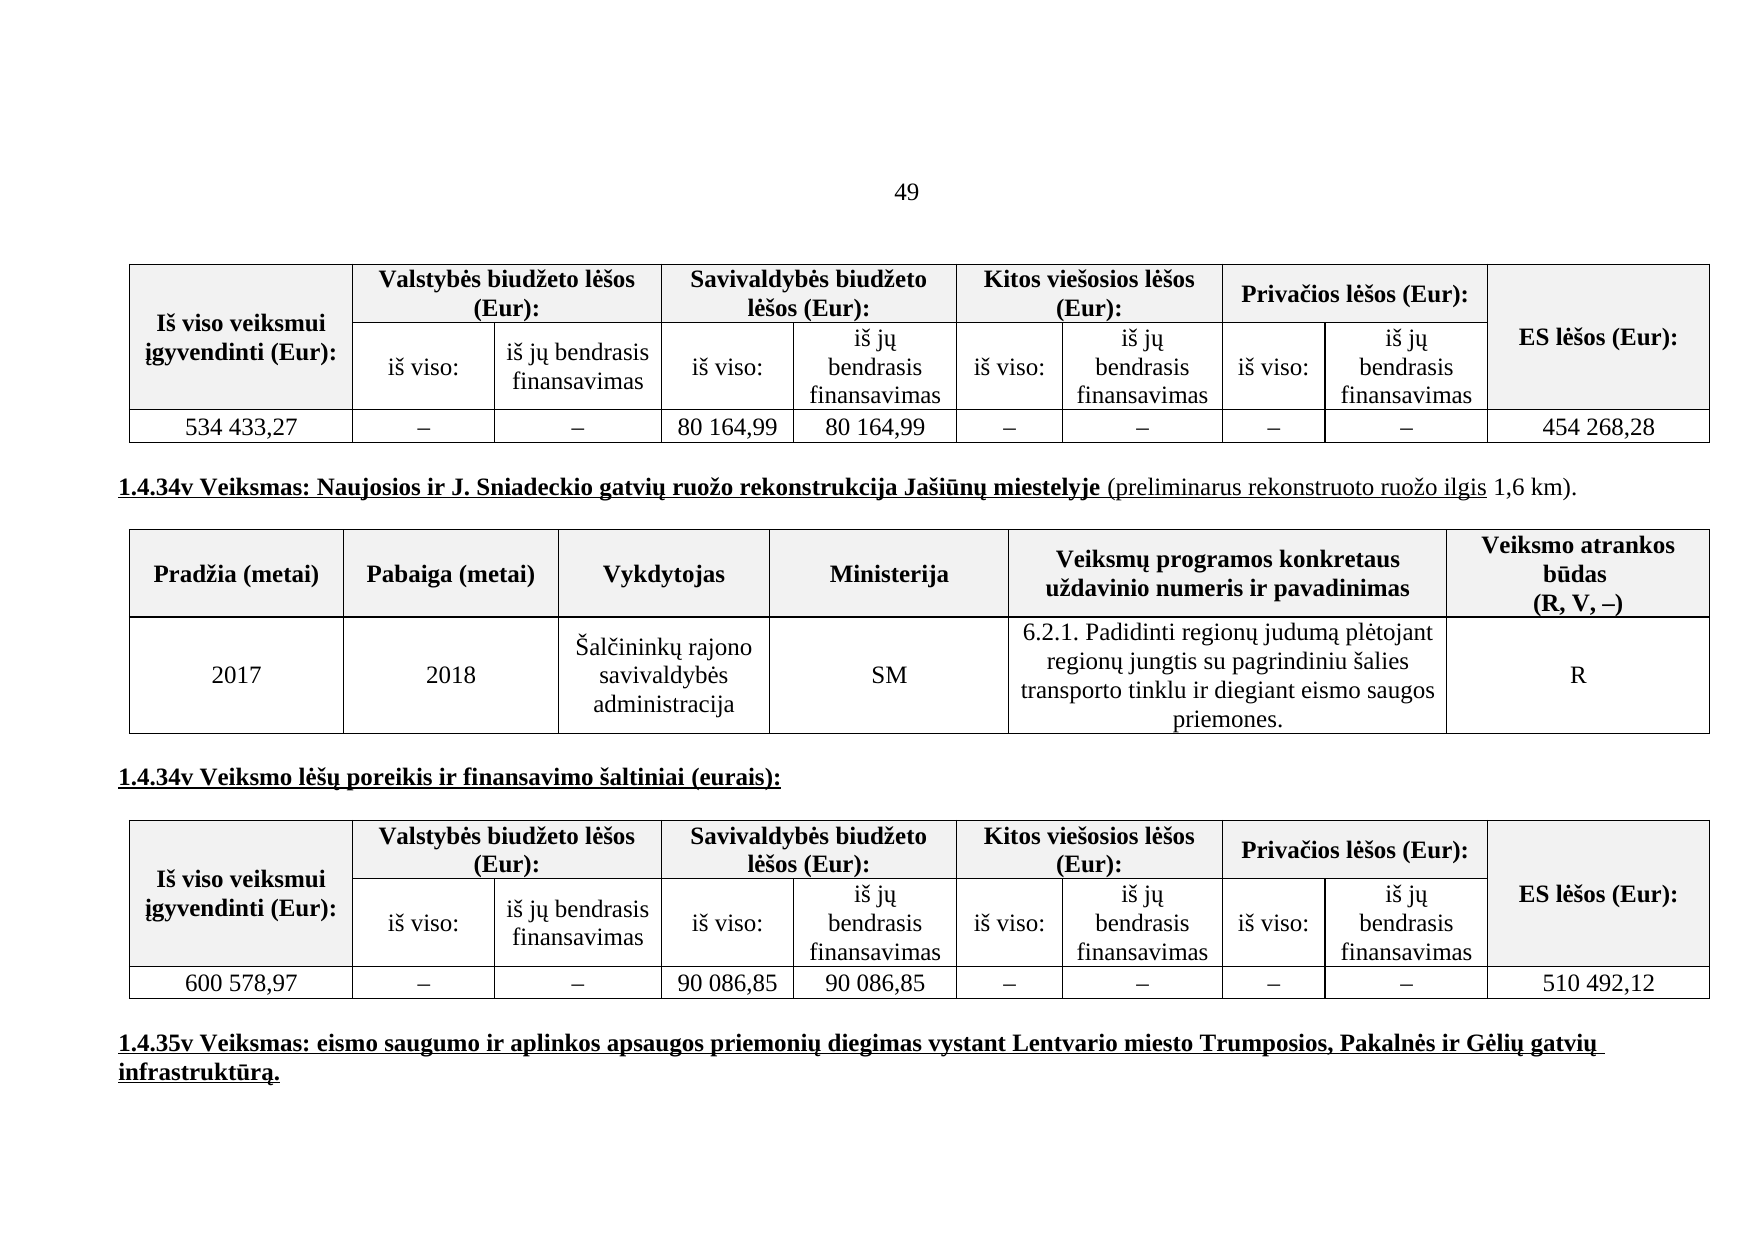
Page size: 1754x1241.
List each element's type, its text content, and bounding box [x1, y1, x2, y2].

table_cell iš viso: [662, 879, 793, 966]
table_cell 90 086,85 [662, 967, 793, 998]
table_cell – [495, 410, 661, 442]
table_header Vykdytojas [559, 530, 769, 616]
table_header Veiksmų programos konkretaus uždavinio numeris ir pavadinimas [1009, 530, 1446, 616]
table_header Valstybės biudžeto lėšos (Eur): [353, 821, 661, 878]
table_header Valstybės biudžeto lėšos (Eur): [353, 265, 661, 322]
table_cell 6.2.1. Padidinti regionų judumą plėtojant regionų jungtis su pagrindiniu šalies transporto tinklu ir diegiant eismo saugos priemones. [1009, 618, 1446, 732]
table_header ES lėšos (Eur): [1488, 265, 1709, 409]
table_cell – [1063, 410, 1222, 442]
table_header Ministerija [770, 530, 1008, 616]
table_header Savivaldybės biudžeto lėšos (Eur): [662, 265, 956, 322]
table_cell iš jų bendrasis finansavimas [495, 879, 661, 966]
table_cell iš jų bendrasis finansavimas [495, 323, 661, 409]
table_header Kitos viešosios lėšos (Eur): [957, 265, 1222, 322]
table_cell – [353, 967, 494, 998]
table_cell 90 086,85 [794, 967, 956, 998]
table_cell 600 578,97 [130, 967, 352, 998]
table_cell – [1326, 967, 1487, 998]
text 1.4.34v Veiksmas: Naujosios ir J. Sniadeckio gatvių ruožo rekonstrukcija Jašiūnų miestelyje (preliminarus rekonstruoto ruožo ilgis 1,6 km). [118, 472, 1695, 500]
table_cell – [1326, 410, 1487, 442]
table_header Veiksmo atrankos būdas (R, V, –) [1447, 530, 1709, 616]
table_header Pradžia (metai) [130, 530, 343, 616]
table_cell – [1223, 410, 1324, 442]
table_cell iš viso: [957, 879, 1062, 966]
table_cell iš viso: [353, 879, 494, 966]
table_cell iš jų bendrasis finansavimas [1063, 323, 1222, 409]
table_cell – [1063, 967, 1222, 998]
table_cell iš jų bendrasis finansavimas [1063, 879, 1222, 966]
table_cell 80 164,99 [794, 410, 956, 442]
table_cell Šalčininkų rajono savivaldybės administracija [559, 618, 769, 732]
table_cell 80 164,99 [662, 410, 793, 442]
table_cell SM [770, 618, 1008, 732]
table_cell 454 268,28 [1488, 410, 1709, 442]
table_cell iš viso: [662, 323, 793, 409]
table_cell R [1447, 618, 1709, 732]
table_header Privačios lėšos (Eur): [1223, 821, 1487, 878]
table_cell iš jų bendrasis finansavimas [1326, 323, 1487, 409]
table_header Savivaldybės biudžeto lėšos (Eur): [662, 821, 956, 878]
table_cell – [495, 967, 661, 998]
table_cell iš jų bendrasis finansavimas [1326, 879, 1487, 966]
table_header Pabaiga (metai) [344, 530, 558, 616]
table_cell 2018 [344, 618, 558, 732]
table_cell – [1223, 967, 1324, 998]
table_cell 510 492,12 [1488, 967, 1709, 998]
table_cell 2017 [130, 618, 343, 732]
table_cell 534 433,27 [130, 410, 352, 442]
table_cell iš viso: [1223, 323, 1324, 409]
text 1.4.34v Veiksmo lėšų poreikis ir finansavimo šaltiniai (eurais): [118, 762, 1695, 791]
table_cell – [957, 967, 1062, 998]
table_cell – [957, 410, 1062, 442]
table_header Iš viso veiksmui įgyvendinti (Eur): [130, 265, 352, 409]
table_cell iš viso: [353, 323, 494, 409]
table_cell iš viso: [957, 323, 1062, 409]
table_cell – [353, 410, 494, 442]
table_header Kitos viešosios lėšos (Eur): [957, 821, 1222, 878]
text 1.4.35v Veiksmas: eismo saugumo ir aplinkos apsaugos priemonių diegimas vystant Lentvario miesto Trumposios, Pakalnės ir Gėlių gatvių infrastruktūrą. [118, 1028, 1695, 1086]
table_cell iš jų bendrasis finansavimas [794, 323, 956, 409]
table_header Privačios lėšos (Eur): [1223, 265, 1487, 322]
table_header ES lėšos (Eur): [1488, 821, 1709, 966]
table_cell iš jų bendrasis finansavimas [794, 879, 956, 966]
table_header Iš viso veiksmui įgyvendinti (Eur): [130, 821, 352, 966]
table_cell iš viso: [1223, 879, 1324, 966]
